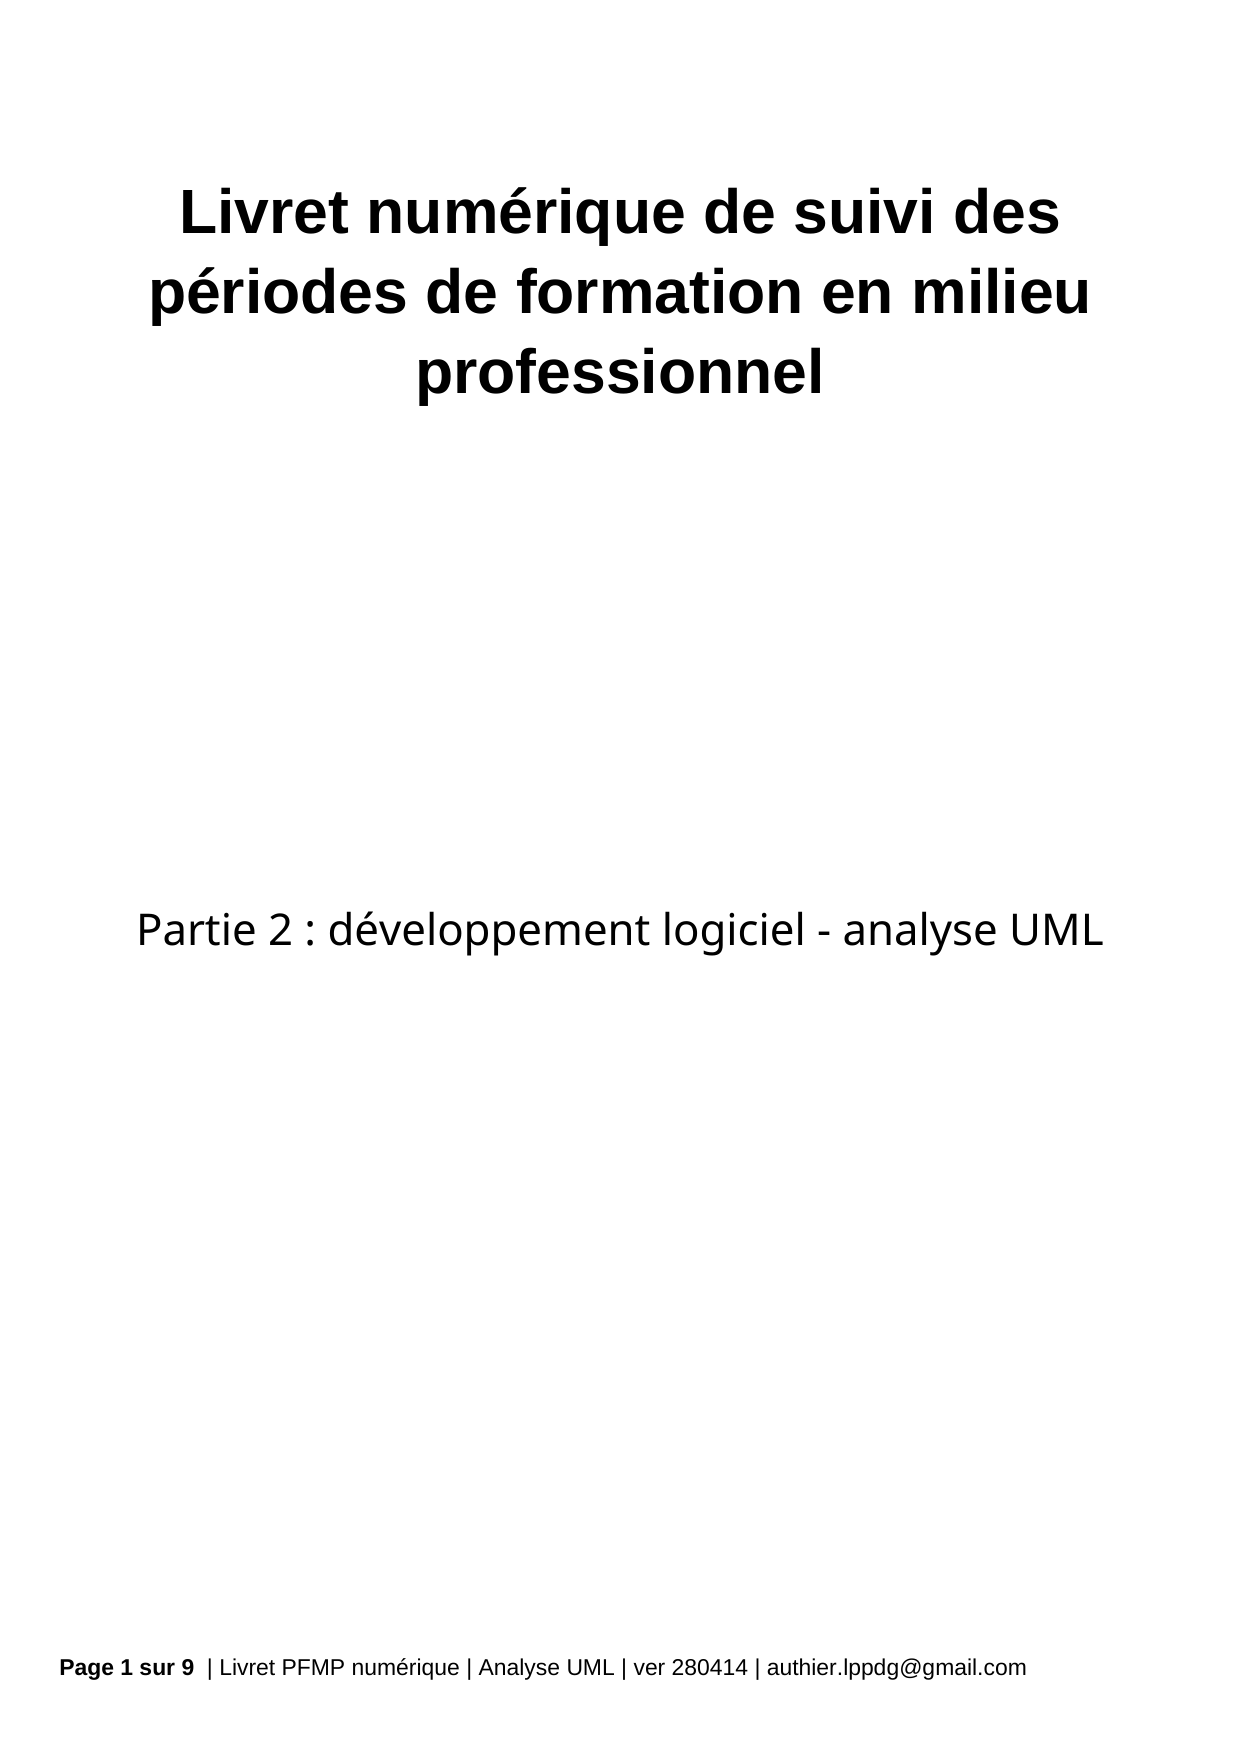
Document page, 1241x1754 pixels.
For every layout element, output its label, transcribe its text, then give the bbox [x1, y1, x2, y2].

text Livret numérique de suivi des périodes de formation en milieu professionnel [59, 177, 1181, 407]
text Partie 2 : développement logiciel - analyse UML [59, 899, 1181, 958]
